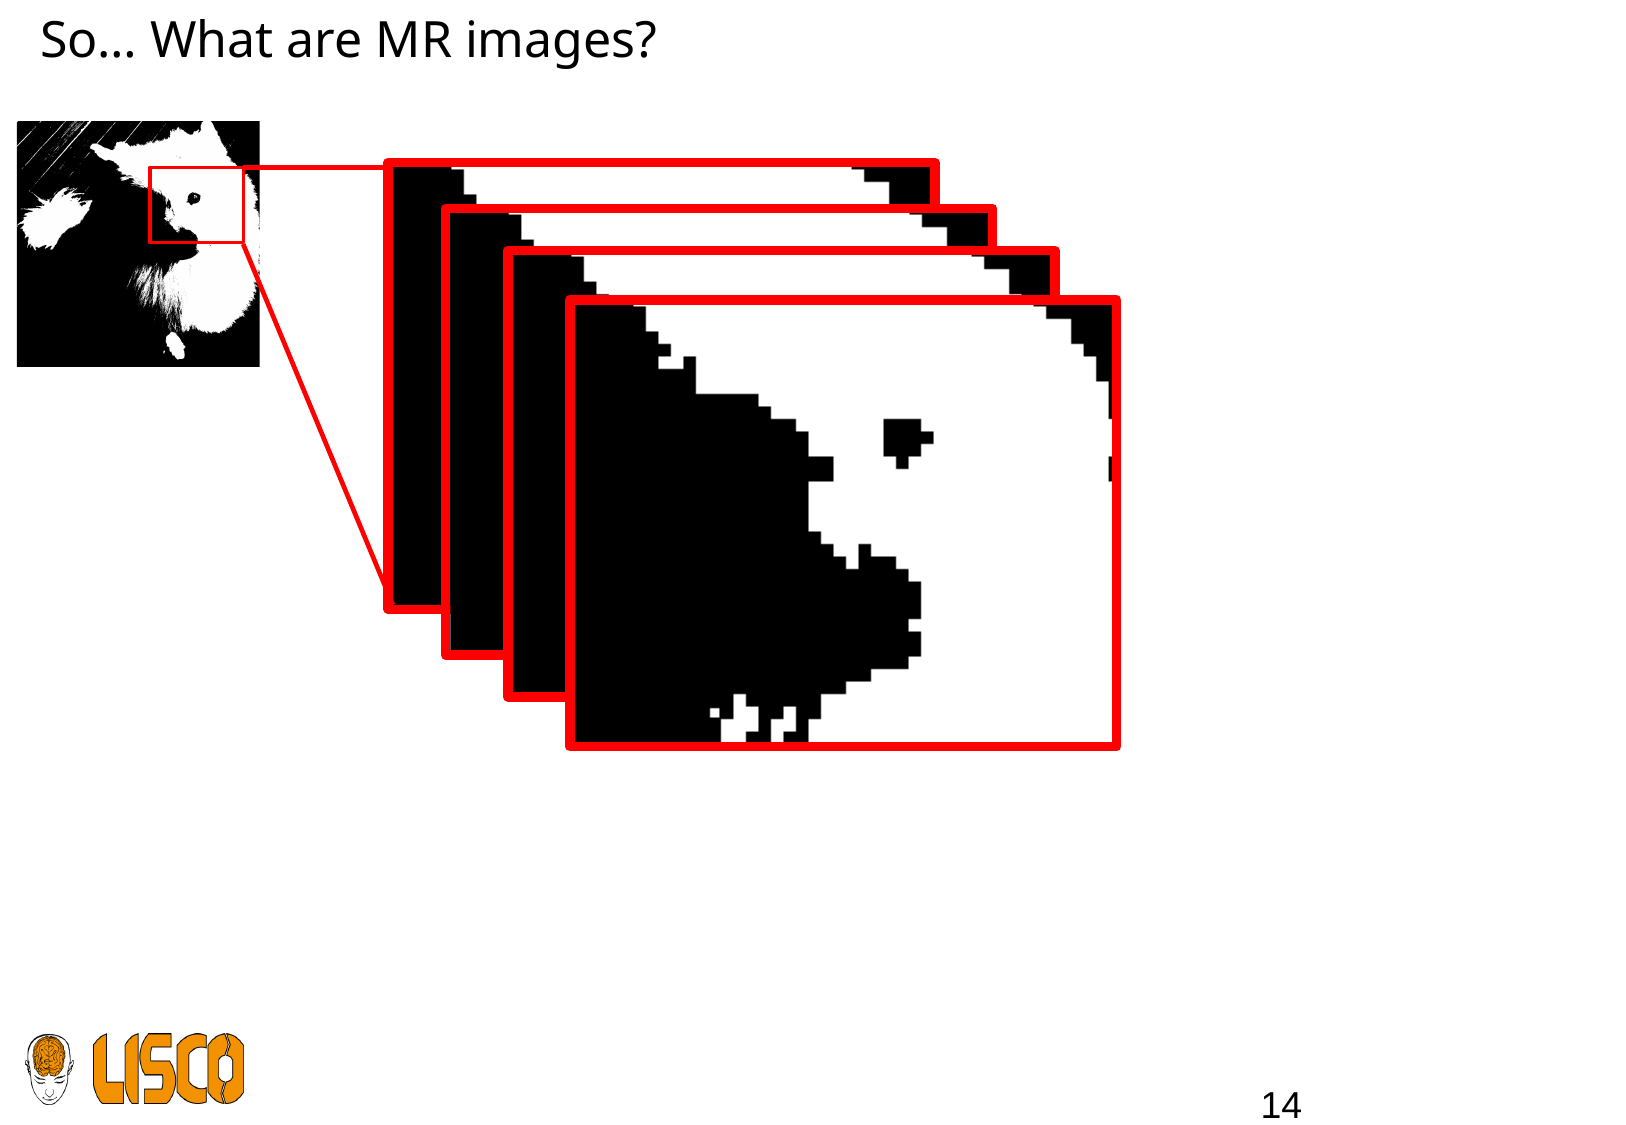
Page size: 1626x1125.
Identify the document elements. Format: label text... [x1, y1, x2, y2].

picture [93, 1033, 244, 1104]
text_box 1 [1246, 1073, 1623, 1112]
picture [392, 167, 931, 605]
text_box So… What are MR images? [25, 0, 1131, 121]
picture [512, 254, 1051, 693]
picture [450, 212, 988, 651]
picture [245, 170, 260, 276]
picture [16, 121, 260, 367]
picture [574, 304, 1113, 742]
picture [152, 169, 242, 241]
text_box 1 [1285, 1097, 1294, 1110]
picture [25, 1034, 74, 1105]
